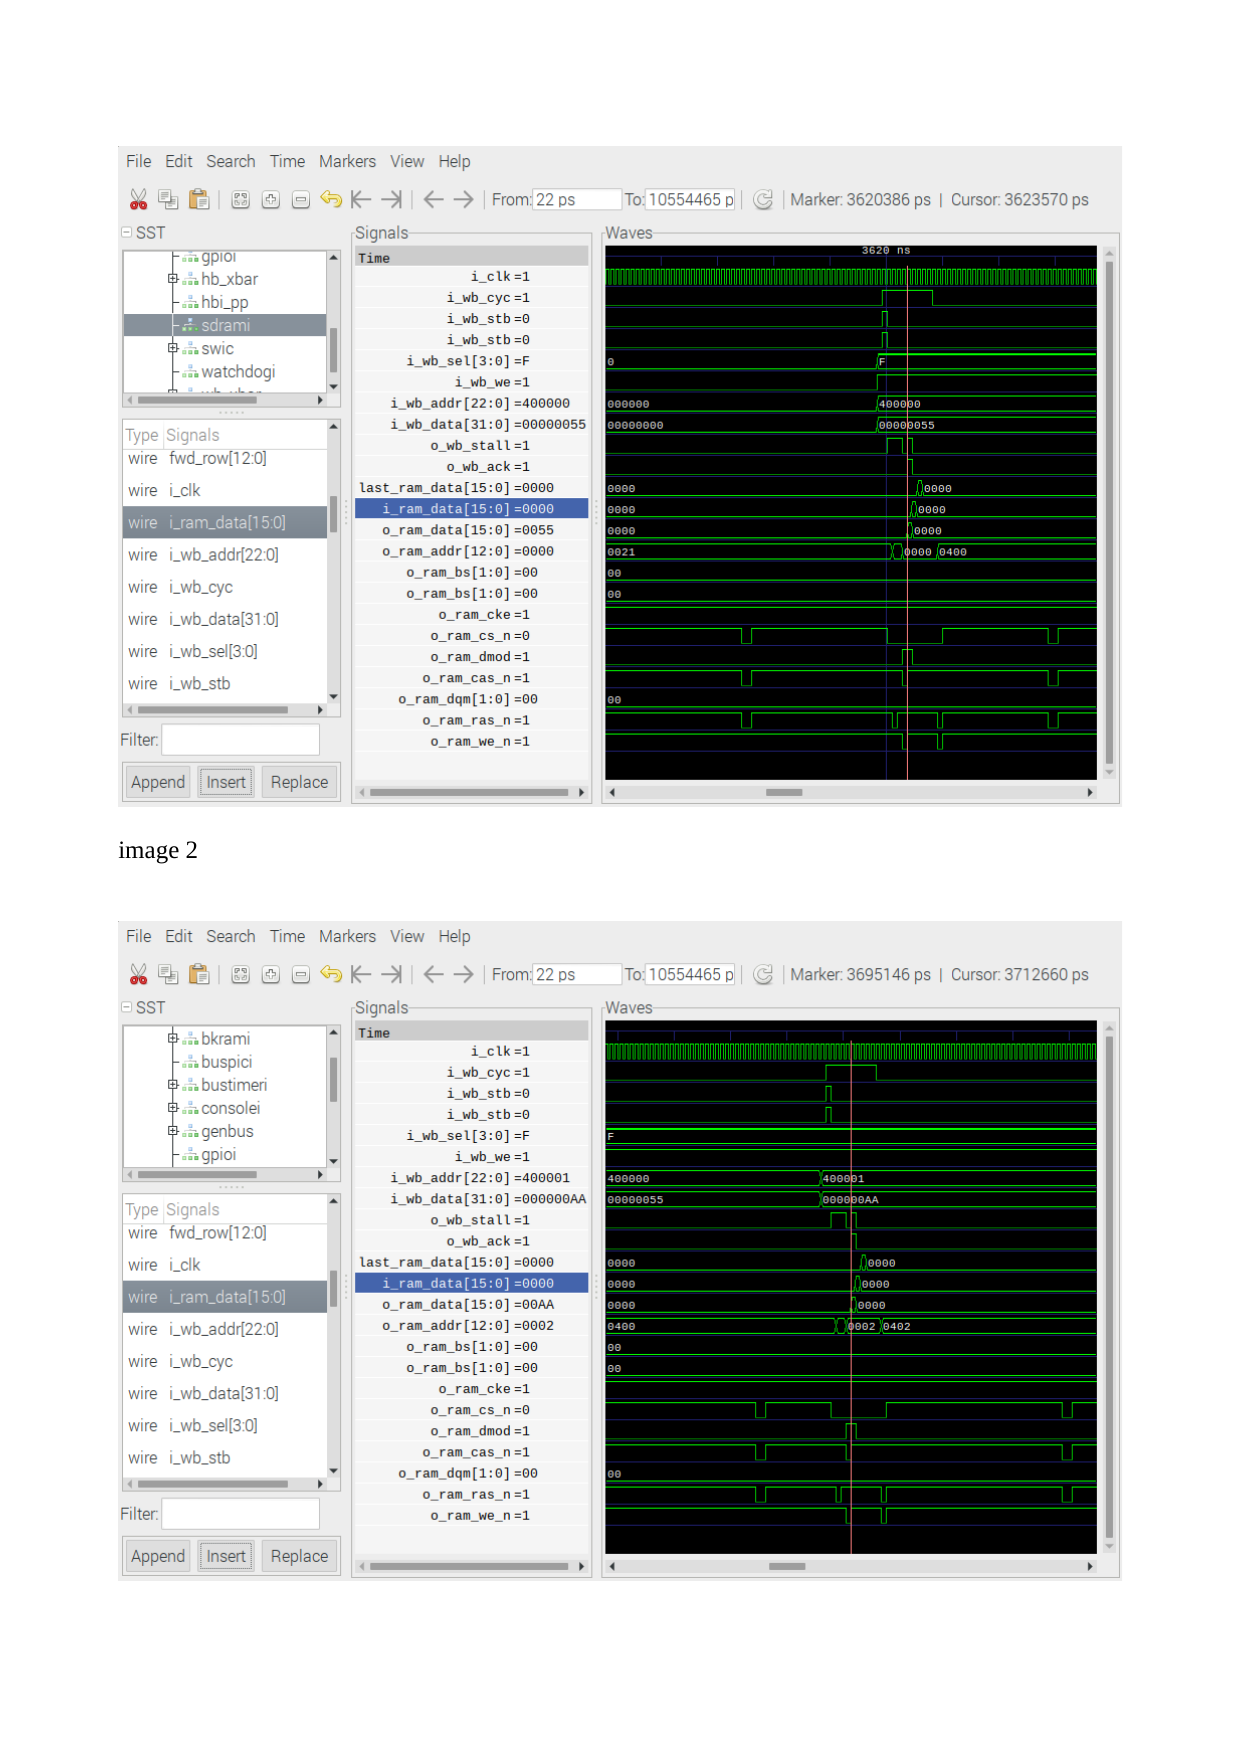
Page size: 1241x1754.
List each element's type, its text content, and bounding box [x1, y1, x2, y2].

picture [118, 921, 1123, 1581]
text image 2 [118, 835, 1122, 864]
picture [118, 146, 1123, 807]
